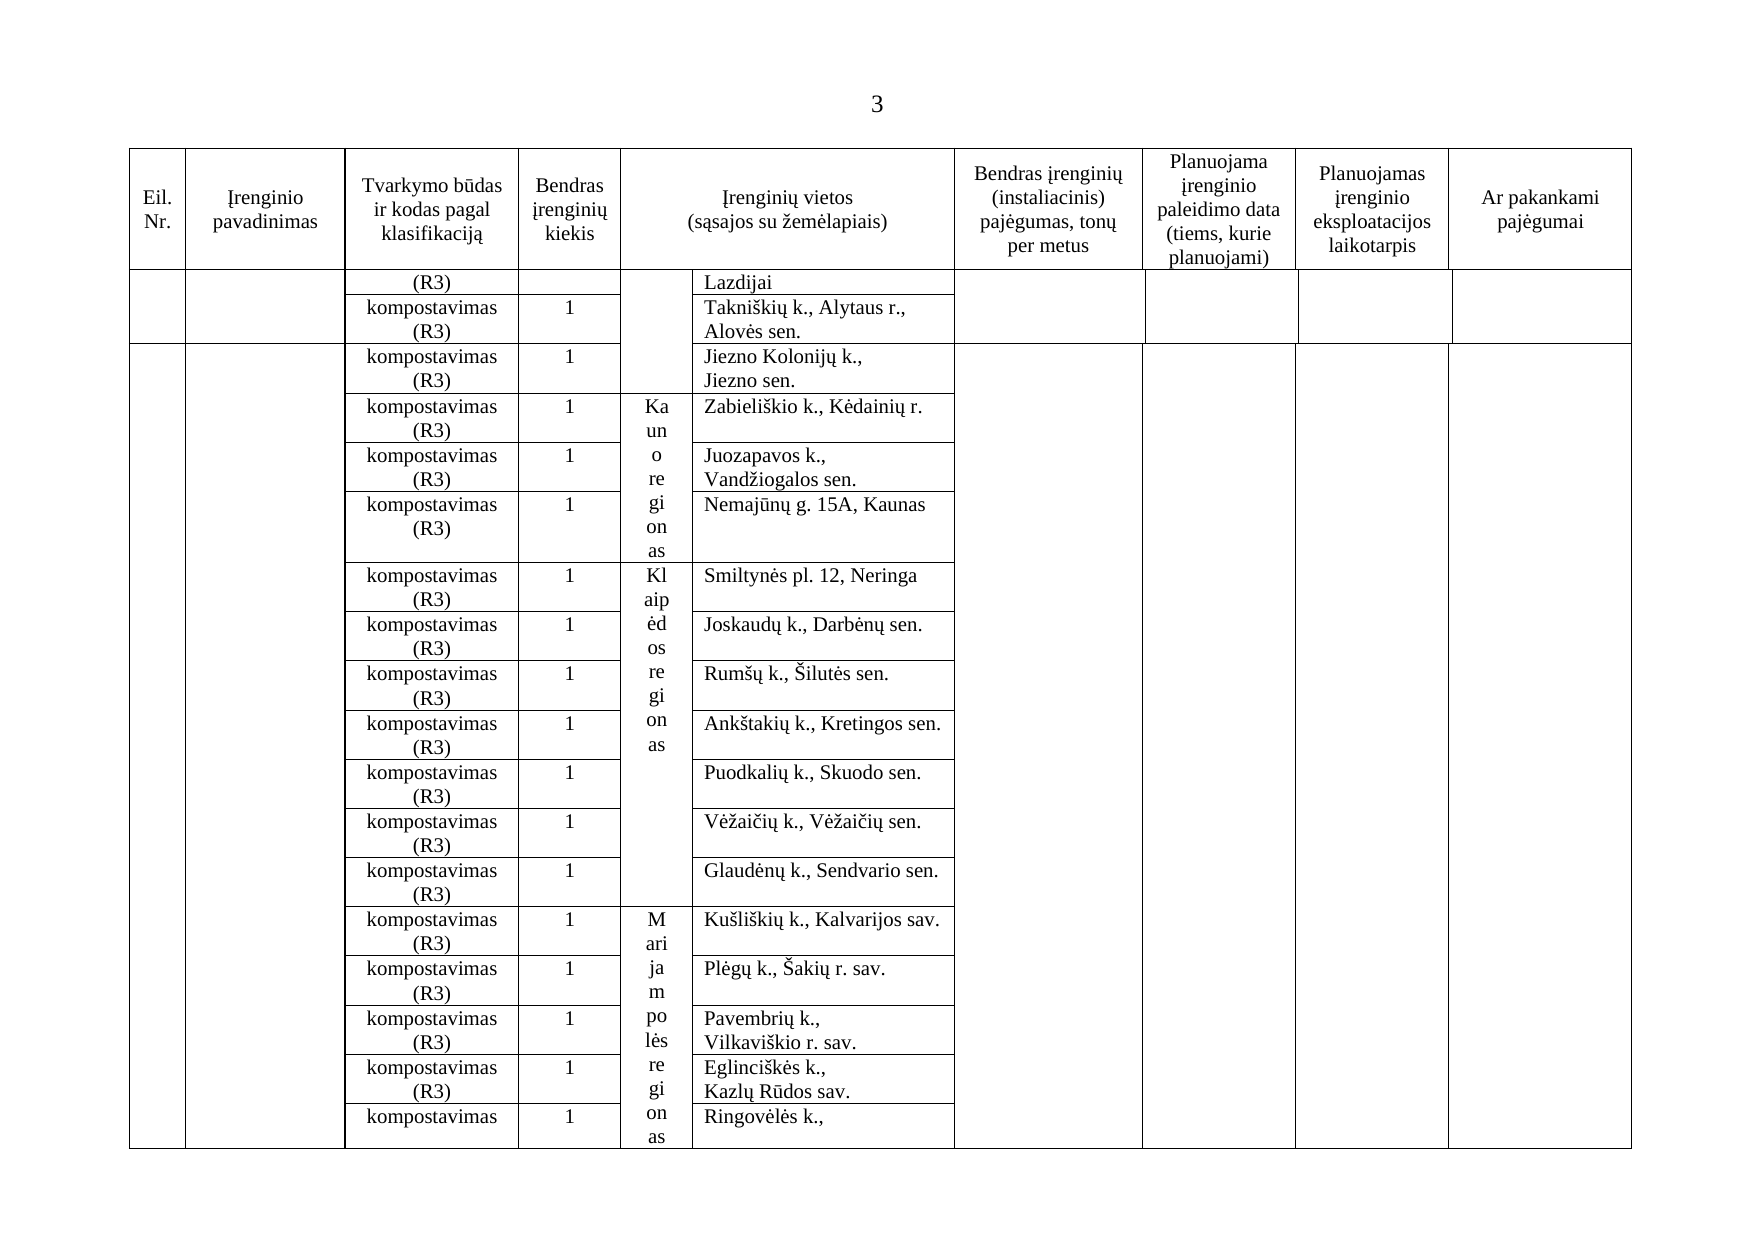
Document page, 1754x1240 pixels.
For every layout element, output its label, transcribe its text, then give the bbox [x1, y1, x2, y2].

table_header Įrenginių vietos (sąsajos su žemėlapiais) [621, 149, 954, 269]
table_cell Glaudėnų k., Sendvario sen. [693, 858, 954, 906]
table_header Planuojamas įrenginio eksploatacijos laikotarpis [1296, 149, 1448, 269]
table_cell 1 [519, 443, 620, 491]
table_cell Smiltynės pl. 12, Neringa [693, 563, 954, 611]
table_cell 1 [519, 809, 620, 857]
table_cell [1453, 270, 1631, 343]
table_cell 1 [519, 563, 620, 611]
table_cell [1146, 270, 1298, 343]
table_cell kompostavimas (R3) [346, 661, 518, 709]
table_cell [955, 344, 1142, 1148]
table_cell Plėgų k., Šakių r. sav. [693, 956, 954, 1004]
table_cell kompostavimas (R3) [346, 907, 518, 955]
table_cell 1 [519, 612, 620, 660]
table_header Bendras įrenginių (instaliacinis) pajėgumas, tonų per metus [955, 149, 1142, 269]
table_cell [1449, 344, 1631, 1148]
table_cell kompostavimas (R3) [346, 956, 518, 1004]
table_cell Zabieliškio k., Kėdainių r. [693, 394, 954, 442]
table_cell Juozapavos k., Vandžiogalos sen. [693, 443, 954, 491]
table_cell Rumšų k., Šilutės sen. [693, 661, 954, 709]
table_cell Ringovėlės k., [693, 1104, 954, 1148]
table_cell Nemajūnų g. 15A, Kaunas [693, 492, 954, 562]
table_cell [519, 270, 620, 294]
table_cell [1296, 344, 1448, 1148]
table_cell 1 [519, 295, 620, 343]
table_cell Joskaudų k., Darbėnų sen. [693, 612, 954, 660]
table_cell 1 [519, 907, 620, 955]
table_cell kompostavimas (R3) [346, 443, 518, 491]
table_cell 1 [519, 711, 620, 759]
table_cell Lazdijai [693, 270, 954, 294]
table_header Ar pakankami pajėgumai [1449, 149, 1631, 269]
table_cell [1299, 270, 1452, 343]
table_cell [130, 344, 185, 1148]
table_cell [186, 270, 344, 343]
table_cell [621, 270, 692, 392]
table_cell [1143, 344, 1295, 1148]
table_header Tvarkymo būdas ir kodas pagal klasifikaciją [346, 149, 518, 269]
table_cell kompostavimas (R3) [346, 295, 518, 343]
table_cell kompostavimas (R3) [346, 711, 518, 759]
table_cell 1 [519, 760, 620, 808]
table_header Eil.Nr. [130, 149, 185, 269]
table_cell Klaipėdos regionas [621, 563, 692, 906]
table_cell 1 [519, 661, 620, 709]
table_cell kompostavimas (R3) [346, 394, 518, 442]
table_cell kompostavimas (R3) [346, 1055, 518, 1103]
table_cell (R3) [346, 270, 518, 294]
table_cell Kušliškių k., Kalvarijos sav. [693, 907, 954, 955]
table_cell kompostavimas (R3) [346, 563, 518, 611]
table_cell kompostavimas (R3) [346, 858, 518, 906]
table_cell kompostavimas [346, 1104, 518, 1148]
table_cell [955, 270, 1145, 343]
table_cell Marijampolės regionas [621, 907, 692, 1148]
table_cell Kauno regionas [621, 394, 692, 562]
table_cell 1 [519, 956, 620, 1004]
table_cell [186, 344, 344, 1148]
table_cell Puodkalių k., Skuodo sen. [693, 760, 954, 808]
table_cell 1 [519, 1006, 620, 1054]
table_header Bendras įrenginių kiekis [519, 149, 620, 269]
table_cell Ankštakių k., Kretingos sen. [693, 711, 954, 759]
table_cell kompostavimas (R3) [346, 492, 518, 562]
table_cell Jiezno Kolonijų k., Jiezno sen. [693, 344, 954, 392]
table_cell kompostavimas (R3) [346, 760, 518, 808]
table_cell [130, 270, 185, 343]
table_cell kompostavimas (R3) [346, 809, 518, 857]
table_cell 1 [519, 858, 620, 906]
table_cell 1 [519, 492, 620, 562]
table_cell Takniškių k., Alytaus r., Alovės sen. [693, 295, 954, 343]
table_cell kompostavimas (R3) [346, 612, 518, 660]
table_cell 1 [519, 394, 620, 442]
table_cell kompostavimas (R3) [346, 1006, 518, 1054]
table_header Planuojama įrenginio paleidimo data (tiems, kurie planuojami) [1143, 149, 1295, 269]
table_cell Pavembrių k., Vilkaviškio r. sav. [693, 1006, 954, 1054]
table_cell Vėžaičių k., Vėžaičių sen. [693, 809, 954, 857]
table_cell Eglinciškės k., Kazlų Rūdos sav. [693, 1055, 954, 1103]
table_header Įrenginio pavadinimas [186, 149, 344, 269]
table_cell 1 [519, 1104, 620, 1148]
table_cell kompostavimas (R3) [346, 344, 518, 392]
table_cell 1 [519, 1055, 620, 1103]
table_cell 1 [519, 344, 620, 392]
